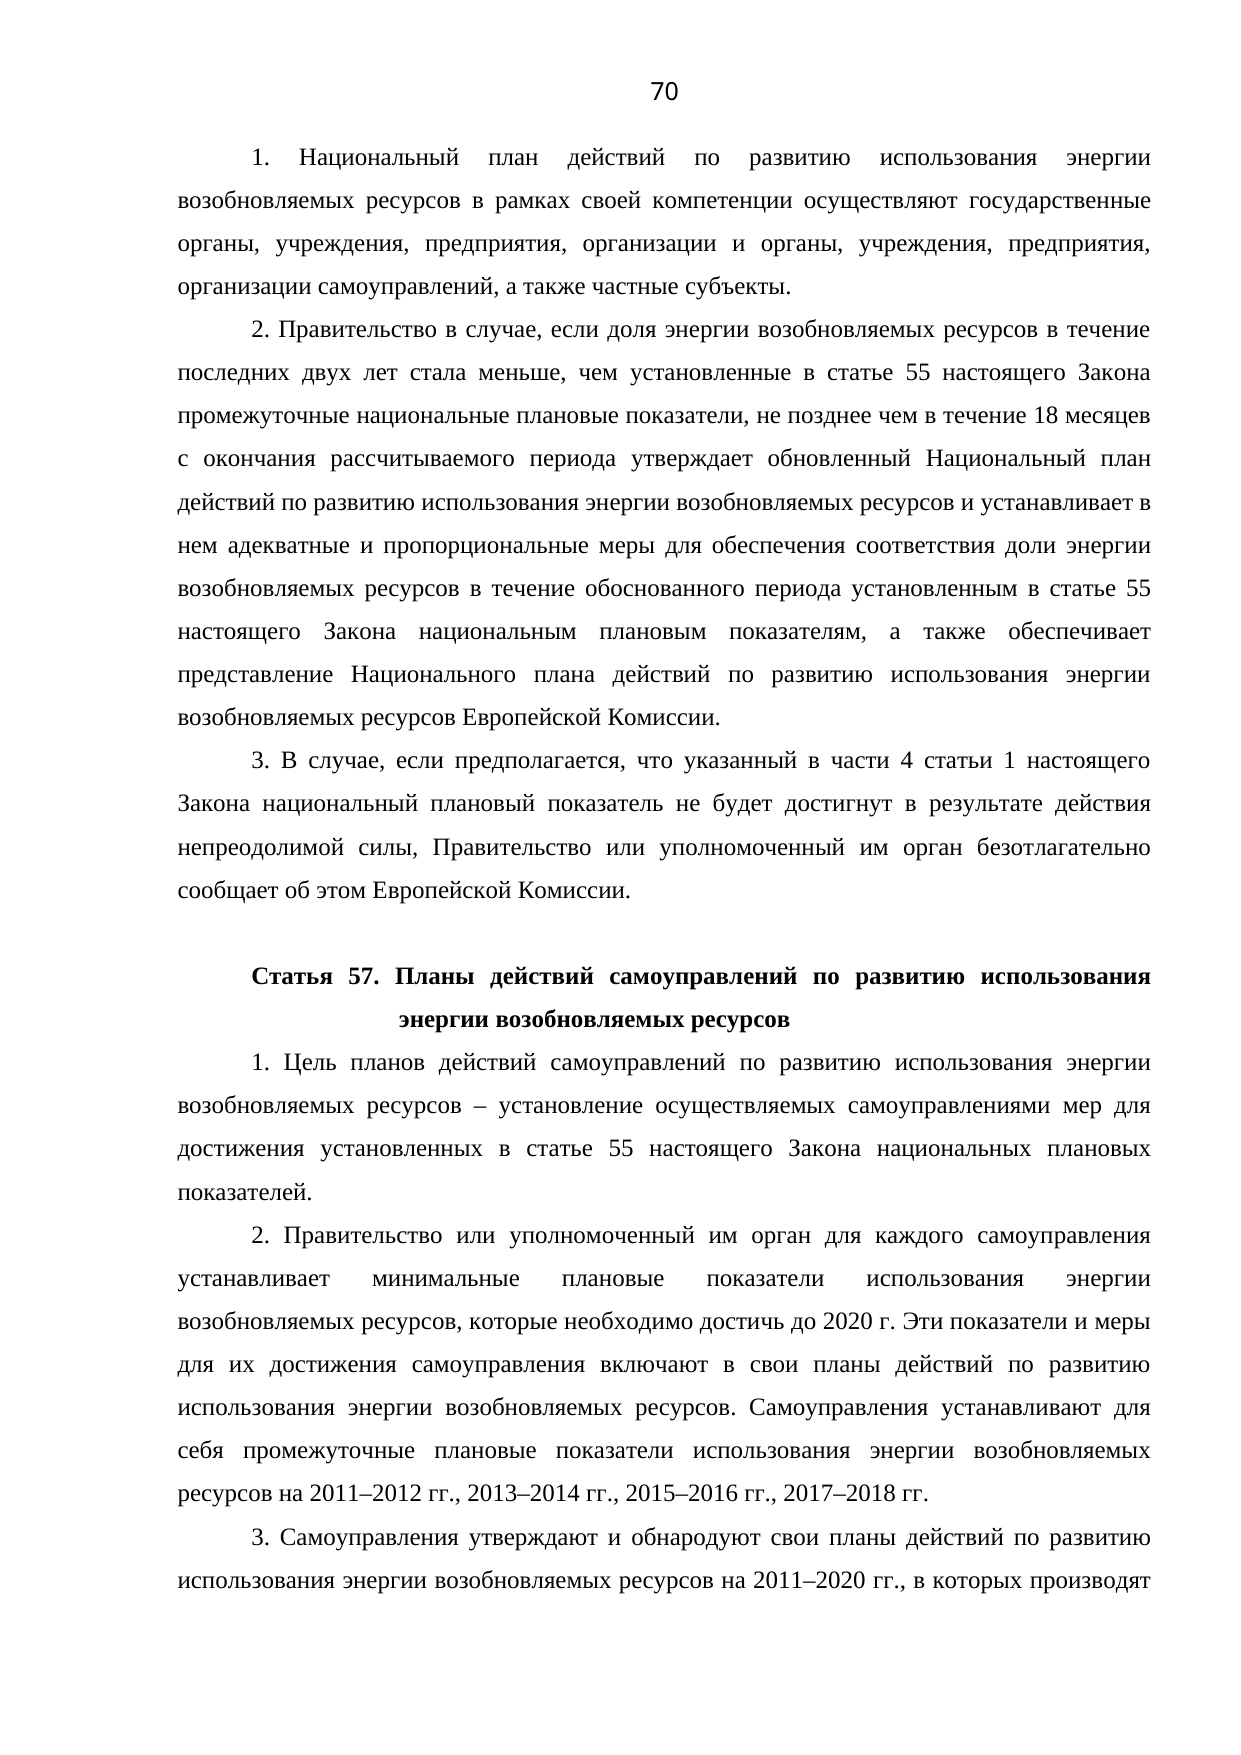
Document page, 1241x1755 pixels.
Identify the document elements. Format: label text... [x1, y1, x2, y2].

text Статья 57. Планы действий самоуправлений по развитию использования энергии возобновляемых ресурсов [251, 961, 1152, 1033]
text 2. Правительство или уполномоченный им орган для каждого самоуправления устанавливает минимальные плановые показатели использования энергии возобновляемых ресурсов, которые необходимо достичь до 2020 г. Эти показатели и меры для их достижения самоуправления включают в свои планы действий по развитию использования энергии возобновляемых ресурсов. Самоуправления устанавливают для себя промежуточные плановые показатели использования энергии возобновляемых ресурсов на 2011–2012 гг., 2013–2014 гг., 2015–2016 гг., 2017–2018 гг. [177, 1220, 1152, 1507]
text 1. Национальный план действий по развитию использования энергии возобновляемых ресурсов в рамках своей компетенции осуществляют государственные органы, учреждения, предприятия, организации и органы, учреждения, предприятия, организации самоуправлений, а также частные субъекты. [177, 142, 1152, 300]
text 3. В случае, если предполагается, что указанный в части 4 статьи 1 настоящего Закона национальный плановый показатель не будет достигнут в результате действия непреодолимой силы, Правительство или уполномоченный им орган безотлагательно сообщает об этом Европейской Комиссии. [177, 745, 1152, 903]
text 1. Цель планов действий самоуправлений по развитию использования энергии возобновляемых ресурсов – установление осуществляемых самоуправлениями мер для достижения установленных в статье 55 настоящего Закона национальных плановых показателей. [177, 1047, 1152, 1205]
text 3. Самоуправления утверждают и обнародуют свои планы действий по развитию использования энергии возобновляемых ресурсов на 2011–2020 гг., в которых производят [177, 1522, 1152, 1593]
text 2. Правительство в случае, если доля энергии возобновляемых ресурсов в течение последних двух лет стала меньше, чем установленные в статье 55 настоящего Закона промежуточные национальные плановые показатели, не позднее чем в течение 18 месяцев с окончания рассчитываемого периода утверждает обновленный Национальный план действий по развитию использования энергии возобновляемых ресурсов и устанавливает в нем адекватные и пропорциональные меры для обеспечения соответствия доли энергии возобновляемых ресурсов в течение обоснованного периода установленным в статье 55 настоящего Закона национальным плановым показателям, а также обеспечивает представление Национального плана действий по развитию использования энергии возобновляемых ресурсов Европейской Комиссии. [177, 314, 1152, 731]
